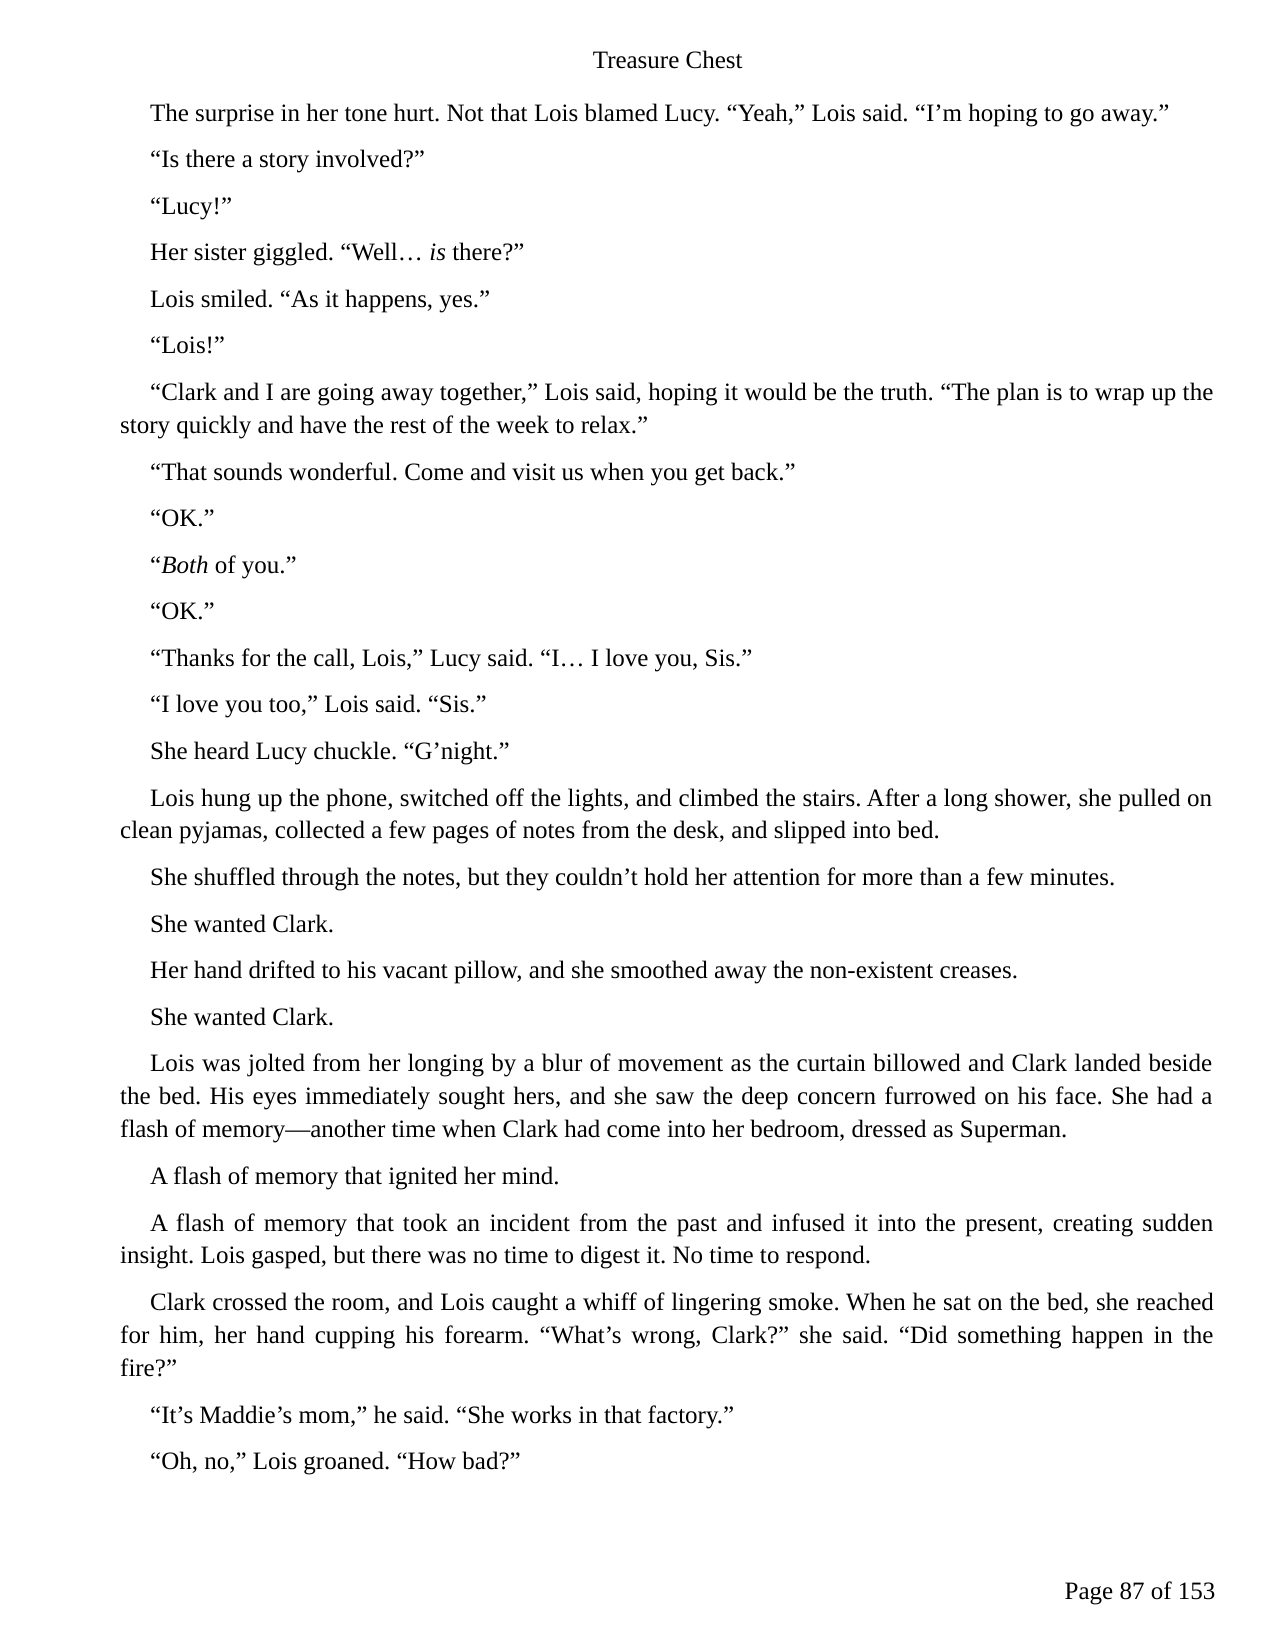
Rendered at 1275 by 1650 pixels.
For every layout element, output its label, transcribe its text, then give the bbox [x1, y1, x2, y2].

text “That sounds wonderful. Come and visit us when you get back.” [120, 457, 1215, 485]
text “I love you too,” Lois said. “Sis.” [120, 689, 1215, 718]
text She shuffled through the notes, but they couldn’t hold her attention for more than a few minutes. [120, 862, 1215, 891]
text Lois smiled. “As it happens, yes.” [120, 284, 1215, 313]
text Lois was jolted from her longing by a blur of movement as the curtain billowed and Clark landed beside the bed. His eyes immediately sought hers, and she saw the deep concern furrowed on his face. She had a flash of memory—another time when Clark had come into her bedroom, dressed as Superman. [120, 1048, 1215, 1143]
text “Oh, no,” Lois groaned. “How bad?” [120, 1446, 1215, 1475]
text “Clark and I are going away together,” Lois said, hoping it would be the truth. “The plan is to wrap up the story quickly and have the rest of the week to relax.” [120, 377, 1215, 439]
text “It’s Maddie’s mom,” he said. “She works in that factory.” [120, 1400, 1215, 1428]
text “OK.” [120, 503, 1215, 532]
text Lois hung up the phone, switched off the lights, and climbed the stairs. After a long shower, she pulled on clean pyjamas, collected a few pages of notes from the desk, and slipped into bed. [120, 783, 1215, 844]
text “Is there a story involved?” [120, 144, 1215, 173]
text “Both of you.” [120, 550, 1215, 578]
text She heard Lucy chuckle. “G’night.” [120, 736, 1215, 765]
text A flash of memory that took an incident from the past and infused it into the present, creating sudden insight. Lois gasped, but there was no time to digest it. No time to respond. [120, 1208, 1215, 1269]
text She wanted Clark. [120, 1002, 1215, 1031]
text “Thanks for the call, Lois,” Lucy said. “I… I love you, Sis.” [120, 643, 1215, 672]
text A flash of memory that ignited her mind. [120, 1161, 1215, 1190]
text Clark crossed the room, and Lois caught a whiff of lingering smoke. When he sat on the bed, she reached for him, her hand cupping his forearm. “What’s wrong, Clark?” she said. “Did something happen in the fire?” [120, 1287, 1215, 1382]
text Her sister giggled. “Well… is there?” [120, 237, 1215, 266]
text She wanted Clark. [120, 909, 1215, 937]
text “Lois!” [120, 331, 1215, 359]
text “Lucy!” [120, 191, 1215, 219]
text The surprise in her tone hurt. Not that Lois blamed Lucy. “Yeah,” Lois said. “I’m hoping to go away.” [120, 98, 1215, 126]
text “OK.” [120, 596, 1215, 625]
text Her hand drifted to his vacant pillow, and she smoothed away the non-existent creases. [120, 955, 1215, 984]
